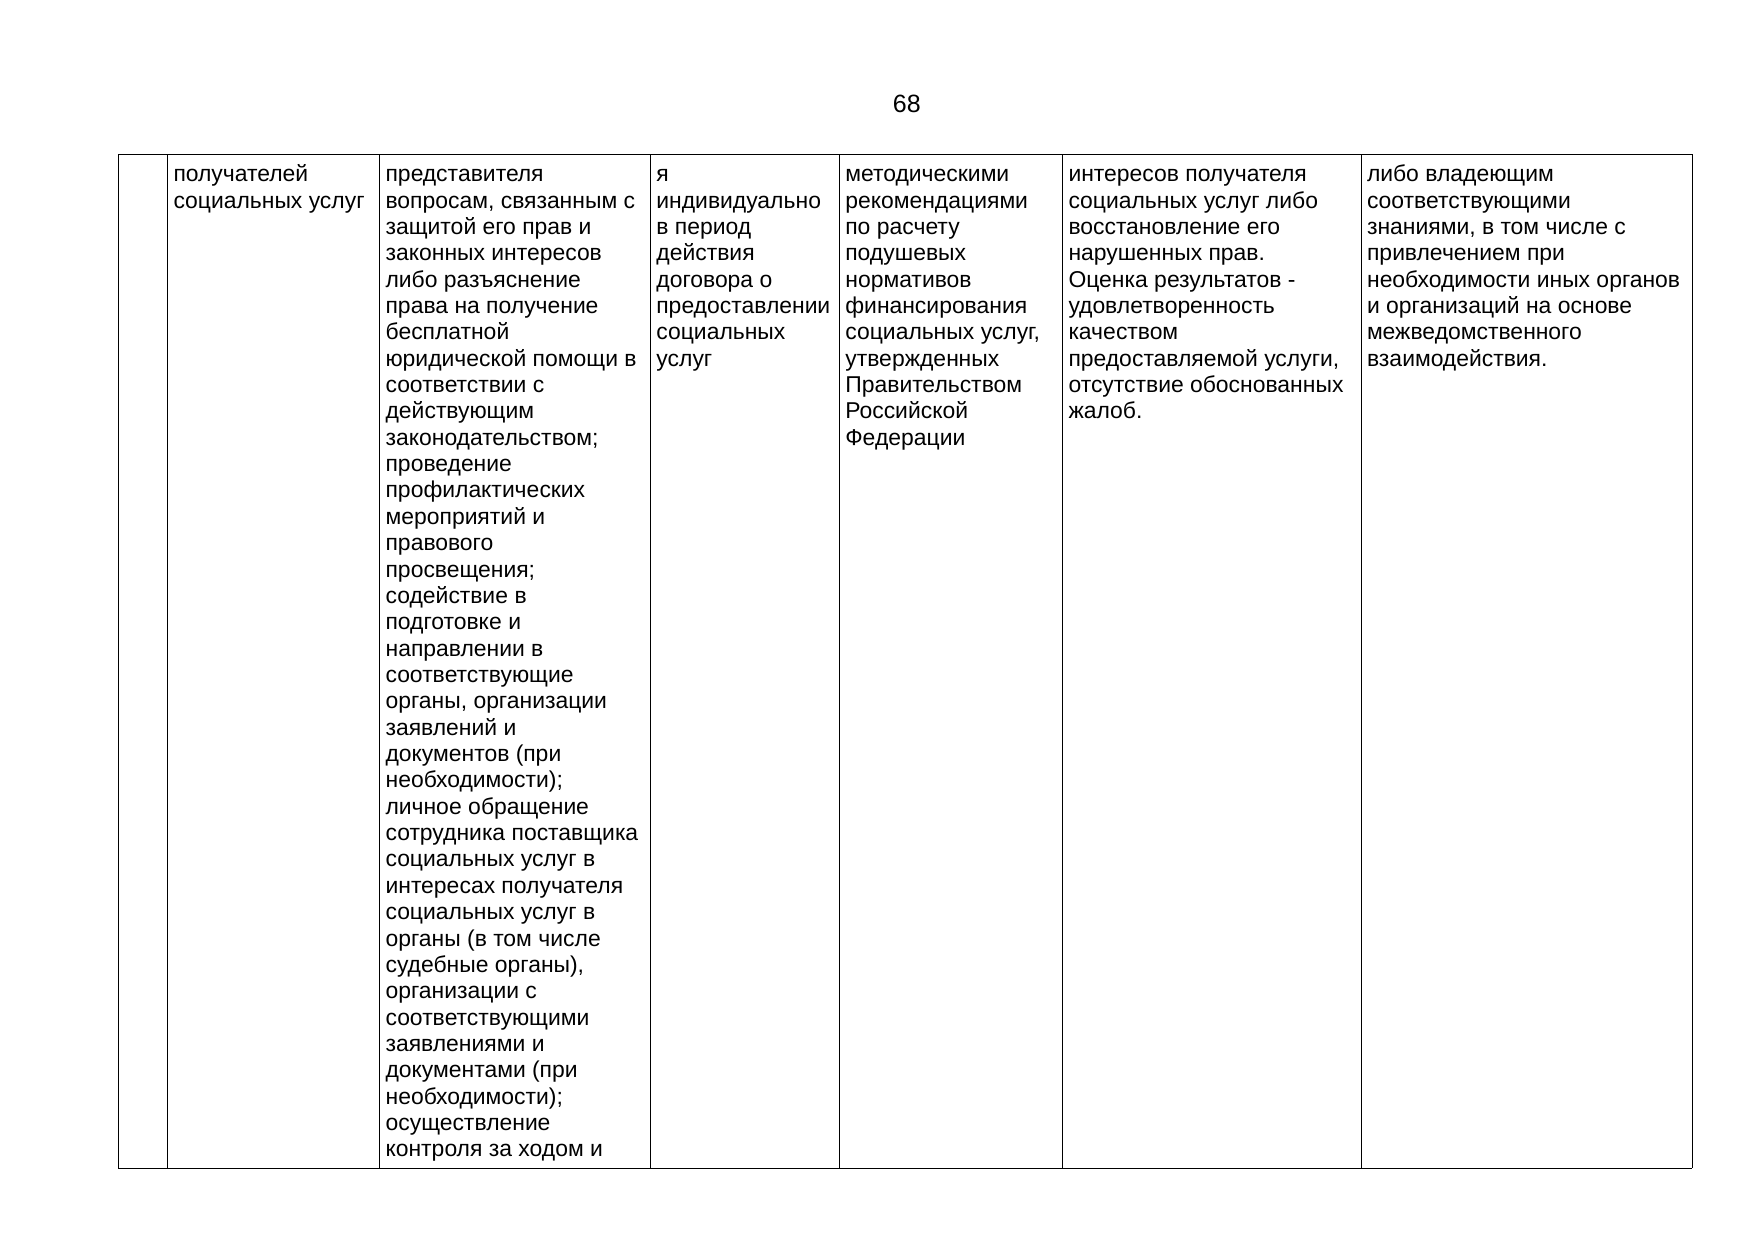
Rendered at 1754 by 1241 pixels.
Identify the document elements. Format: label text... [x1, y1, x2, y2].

table_cell представителя вопросам, связанным с защитой его прав и законных интересов либо разъяснение права на получение бесплатной юридической помощи в соответствии с действующим законодательством; проведение профилактических мероприятий и правового просвещения; содействие в подготовке и направлении в соответствующие органы, организации заявлений и документов (при необходимости); личное обращение сотрудника поставщика социальных услуг в интересах получателя социальных услуг в органы (в том числе судебные органы), организации с соответствующими заявлениями и документами (при необходимости); осуществление контроля за ходом и [380, 155, 650, 1168]
table_cell я индивидуально в период действия договора о предоставлении социальных услуг [651, 155, 839, 1168]
table_cell интересов получателя социальных услуг либо восстановление его нарушенных прав. Оценка результатов - удовлетворенность качеством предоставляемой услуги, отсутствие обоснованных жалоб. [1063, 155, 1361, 1168]
table_cell методическими рекомендациями по расчету подушевых нормативов финансирования социальных услуг, утвержденных Правительством Российской Федерации [840, 155, 1062, 1168]
table_cell либо владеющим соответствующими знаниями, в том числе с привлечением при необходимости иных органов и организаций на основе межведомственного взаимодействия. [1362, 155, 1692, 1168]
table_cell получателей социальных услуг [168, 155, 379, 1168]
table_cell [119, 155, 167, 1168]
